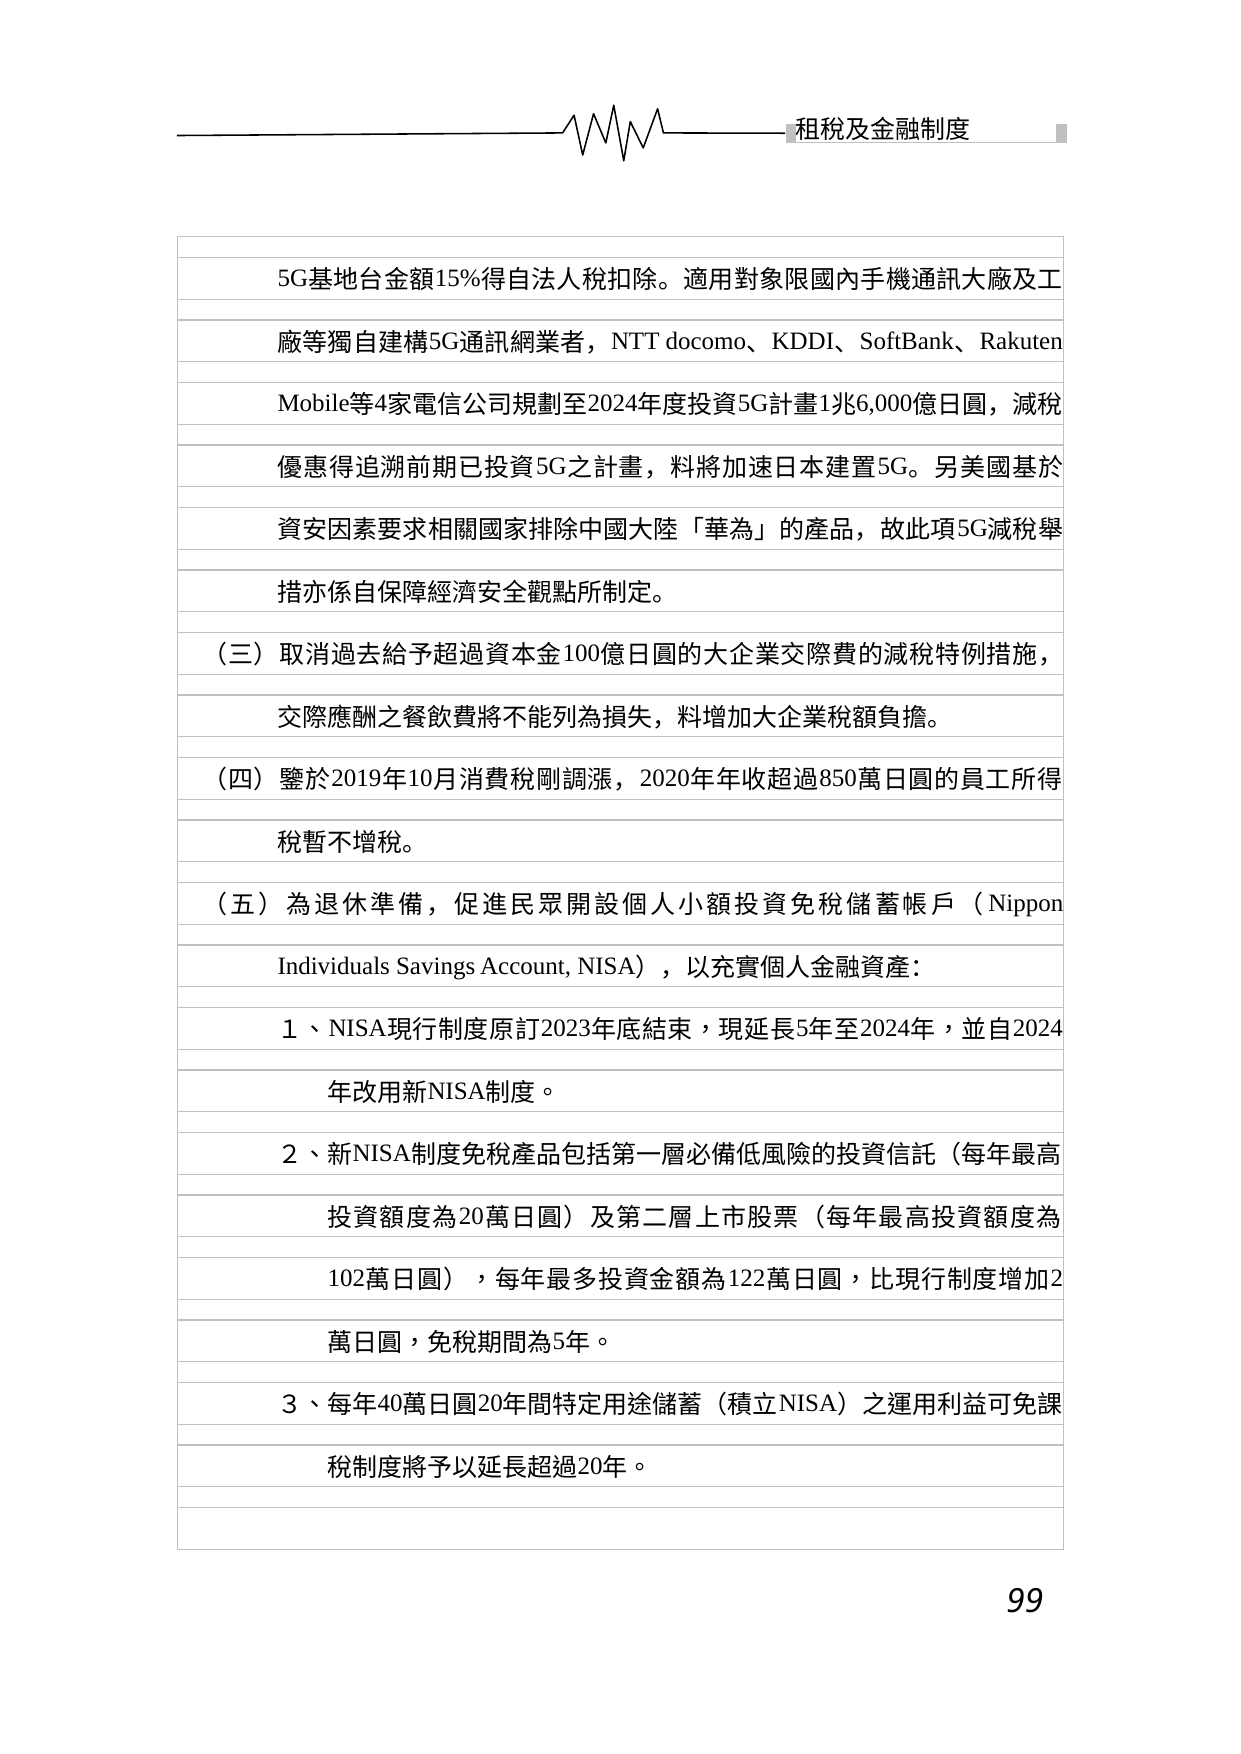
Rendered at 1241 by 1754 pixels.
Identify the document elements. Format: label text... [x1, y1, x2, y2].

text 廠等獨自建構5G通訊網業者，NTT docomo、KDDI、SoftBank、Rakuten [202, 321, 1063, 361]
text [202, 925, 1063, 944]
text 措亦係自保障經濟安全觀點所制定。 [202, 571, 1063, 611]
text 稅暫不增稅。 [202, 821, 1063, 861]
text [277, 1112, 1063, 1132]
text [277, 1175, 1063, 1194]
text （三）取消過去給予超過資本金100億日圓的大企業交際費的減稅特例措施， [202, 633, 1063, 674]
text 萬日圓，免稅期間為5年。 [277, 1321, 1063, 1361]
text （四）鑒於2019年10月消費稅剛調漲，2020年年收超過850萬日圓的員工所得 [202, 758, 1063, 799]
text 資安因素要求相關國家排除中國大陸「華為」的產品，故此項5G減稅舉 [202, 508, 1063, 549]
text [202, 362, 1063, 382]
text [277, 987, 1063, 1007]
text [277, 1050, 1063, 1069]
text 交際應酬之餐飲費將不能列為損失，料增加大企業稅額負擔。 [202, 696, 1063, 736]
text 5G基地台金額15%得自法人稅扣除。適用對象限國內手機通訊大廠及工 [202, 258, 1063, 299]
text [202, 862, 1063, 882]
text 投資額度為20萬日圓）及第二層上市股票（每年最高投資額度為 [277, 1196, 1063, 1236]
text １、NISA現行制度原訂2023年底結束，現延長5年至2024年，並自2024 [277, 1008, 1063, 1049]
text [202, 800, 1063, 819]
text （五）為退休準備，促進民眾開設個人小額投資免稅儲蓄帳戶（Nippon [202, 883, 1063, 924]
text Individuals Savings Account, NISA），以充實個人金融資產： [202, 946, 1063, 986]
text [202, 612, 1063, 632]
text 102萬日圓），每年最多投資金額為122萬日圓，比現行制度增加2 [277, 1258, 1063, 1299]
text 稅制度將予以延長超過20年。 [277, 1446, 1063, 1486]
text [277, 1300, 1063, 1319]
text ２、新NISA制度免稅產品包括第一層必備低風險的投資信託（每年最高 [277, 1133, 1063, 1174]
text 優惠得追溯前期已投資5G之計畫，料將加速日本建置5G。另美國基於 [202, 446, 1063, 486]
text [202, 737, 1063, 757]
text [277, 1237, 1063, 1257]
text [202, 675, 1063, 694]
text ３、每年40萬日圓20年間特定用途儲蓄（積立NISA）之運用利益可免課 [277, 1383, 1063, 1424]
text [202, 550, 1063, 569]
text 年改用新NISA制度。 [277, 1071, 1063, 1111]
text [277, 1425, 1063, 1444]
text [202, 237, 1063, 257]
text Mobile等4家電信公司規劃至2024年度投資5G計畫1兆6,000億日圓，減稅 [202, 383, 1063, 424]
text [202, 487, 1063, 507]
text [202, 425, 1063, 444]
text [202, 300, 1063, 319]
text [277, 1362, 1063, 1382]
